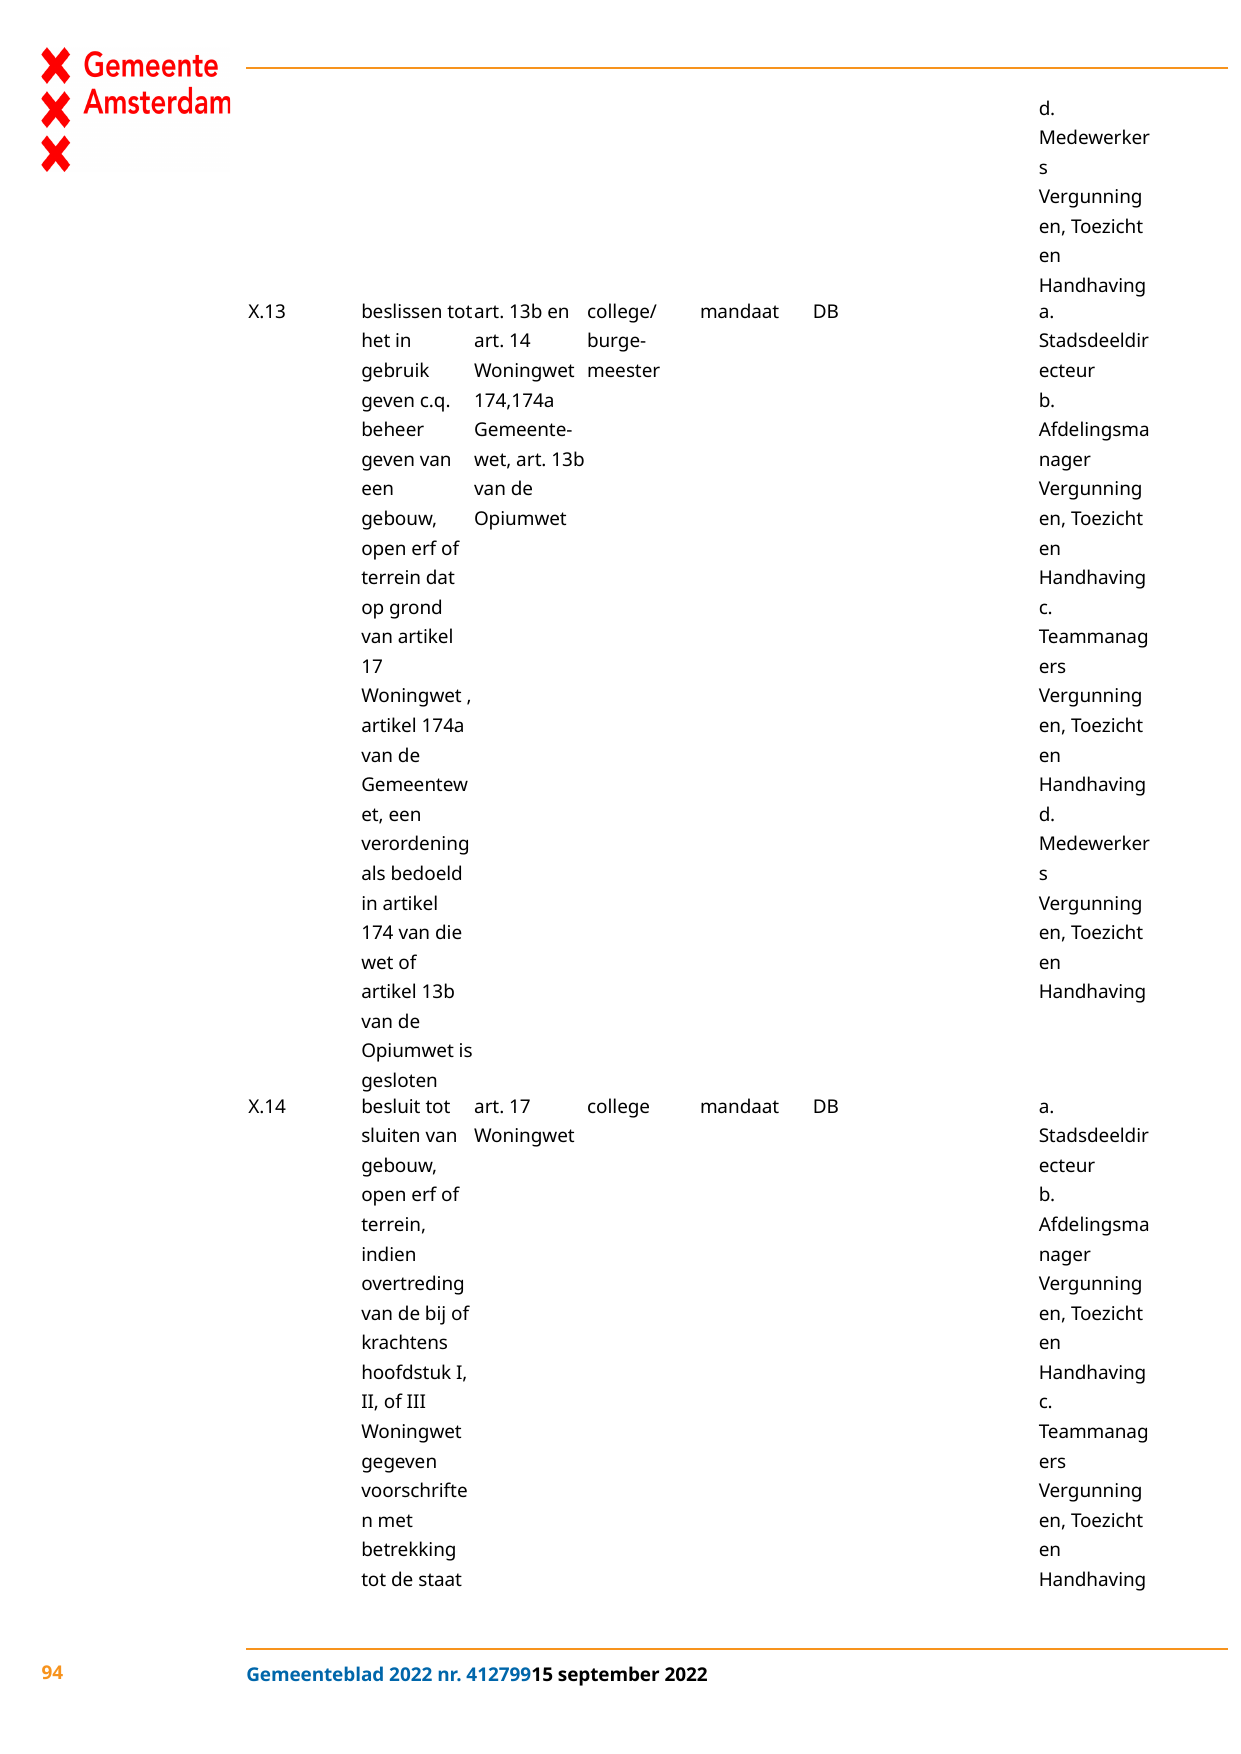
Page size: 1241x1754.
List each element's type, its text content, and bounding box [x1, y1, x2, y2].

picture [41, 47, 231, 172]
table_cell besluit tot sluiten van gebouw, open erf of terrein, indien overtreding van de bij of krachtens hoofdstuk I, II, of III Woningwet gegeven voorschriften met betrekking tot de staat [361, 1093, 474, 1592]
table_cell [813, 95, 926, 298]
table_cell art. 17 Woningwet [474, 1093, 587, 1592]
table_cell X.13 [248, 298, 361, 1093]
table_cell college [587, 1093, 700, 1592]
table_cell X.14 [248, 1093, 361, 1592]
table_cell [248, 95, 361, 298]
table_cell DB [813, 298, 926, 1093]
table_cell a. Stadsdeeldirecteur b. Afdelingsmanager Vergunningen, Toezicht en Handhaving c. Teammanagers Vergunningen, Toezicht en Handhaving [1039, 1093, 1152, 1592]
table_cell art. 13b en art. 14 Woningwet 174,174a Gemeente-wet, art. 13b van de Opiumwet [474, 298, 587, 1093]
table_cell [474, 95, 587, 298]
table_cell college/ burge-meester [587, 298, 700, 1093]
table_cell DB [813, 1093, 926, 1592]
table_cell a. Stadsdeeldirecteur b. Afdelingsmanager Vergunningen, Toezicht en Handhaving c. Teammanagers Vergunningen, Toezicht en Handhaving d. Medewerkers Vergunningen, Toezicht en Handhaving [1039, 298, 1152, 1093]
table_cell [587, 95, 700, 298]
table_cell mandaat [700, 298, 813, 1093]
table_cell d. Medewerkers Vergunningen, Toezicht en Handhaving [1039, 95, 1152, 298]
table_cell [361, 95, 474, 298]
table_cell [926, 1093, 1038, 1592]
table_cell [700, 95, 813, 298]
table_cell beslissen tot het in gebruik geven c.q. beheer geven van een gebouw, open erf of terrein dat op grond van artikel 17 Woningwet , artikel 174a van de Gemeentewet, een verordening als bedoeld in artikel 174 van die wet of artikel 13b van de Opiumwet is gesloten [361, 298, 474, 1093]
table_cell [926, 298, 1038, 1093]
table_cell [926, 95, 1038, 298]
table_cell mandaat [700, 1093, 813, 1592]
